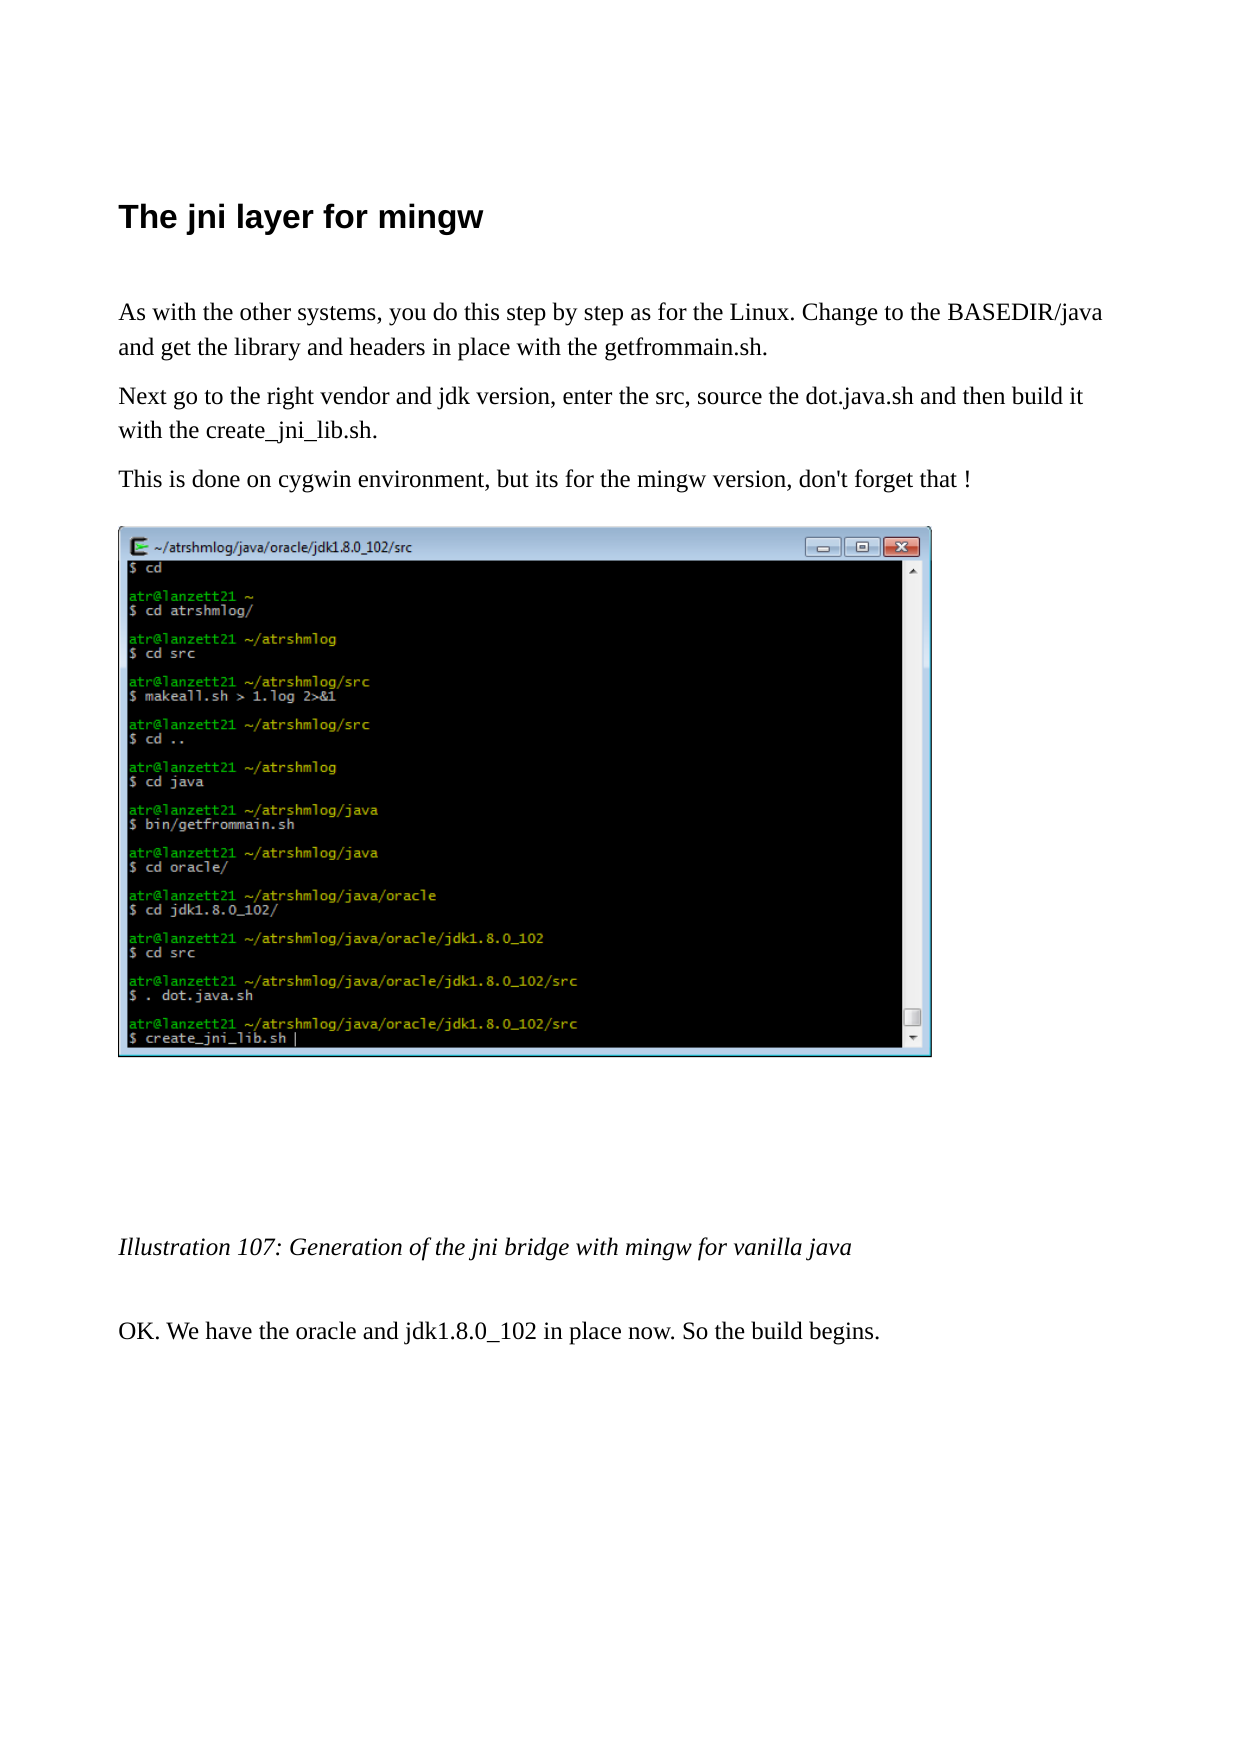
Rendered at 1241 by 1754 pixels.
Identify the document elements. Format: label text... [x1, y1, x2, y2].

text This is done on cygwin environment, but its for the mingw version, don't forget that ! [118, 464, 1122, 493]
subtitle The jni layer for mingw [118, 197, 1122, 236]
text OK. We have the oracle and jdk1.8.0_102 in place now. So the build begins. [118, 1316, 1122, 1345]
text As with the other systems, you do this step by step as for the Linux. Change to the BASEDIR/java and get the library and headers in place with the getfrommain.sh. [118, 297, 1122, 361]
picture [118, 526, 1123, 1233]
text Illustration 107: Generation of the jni bridge with mingw for vanilla java [118, 1233, 1122, 1261]
text Next go to the right vendor and jdk version, enter the src, source the dot.java.sh and then build it with the create_jni_lib.sh. [118, 381, 1122, 444]
